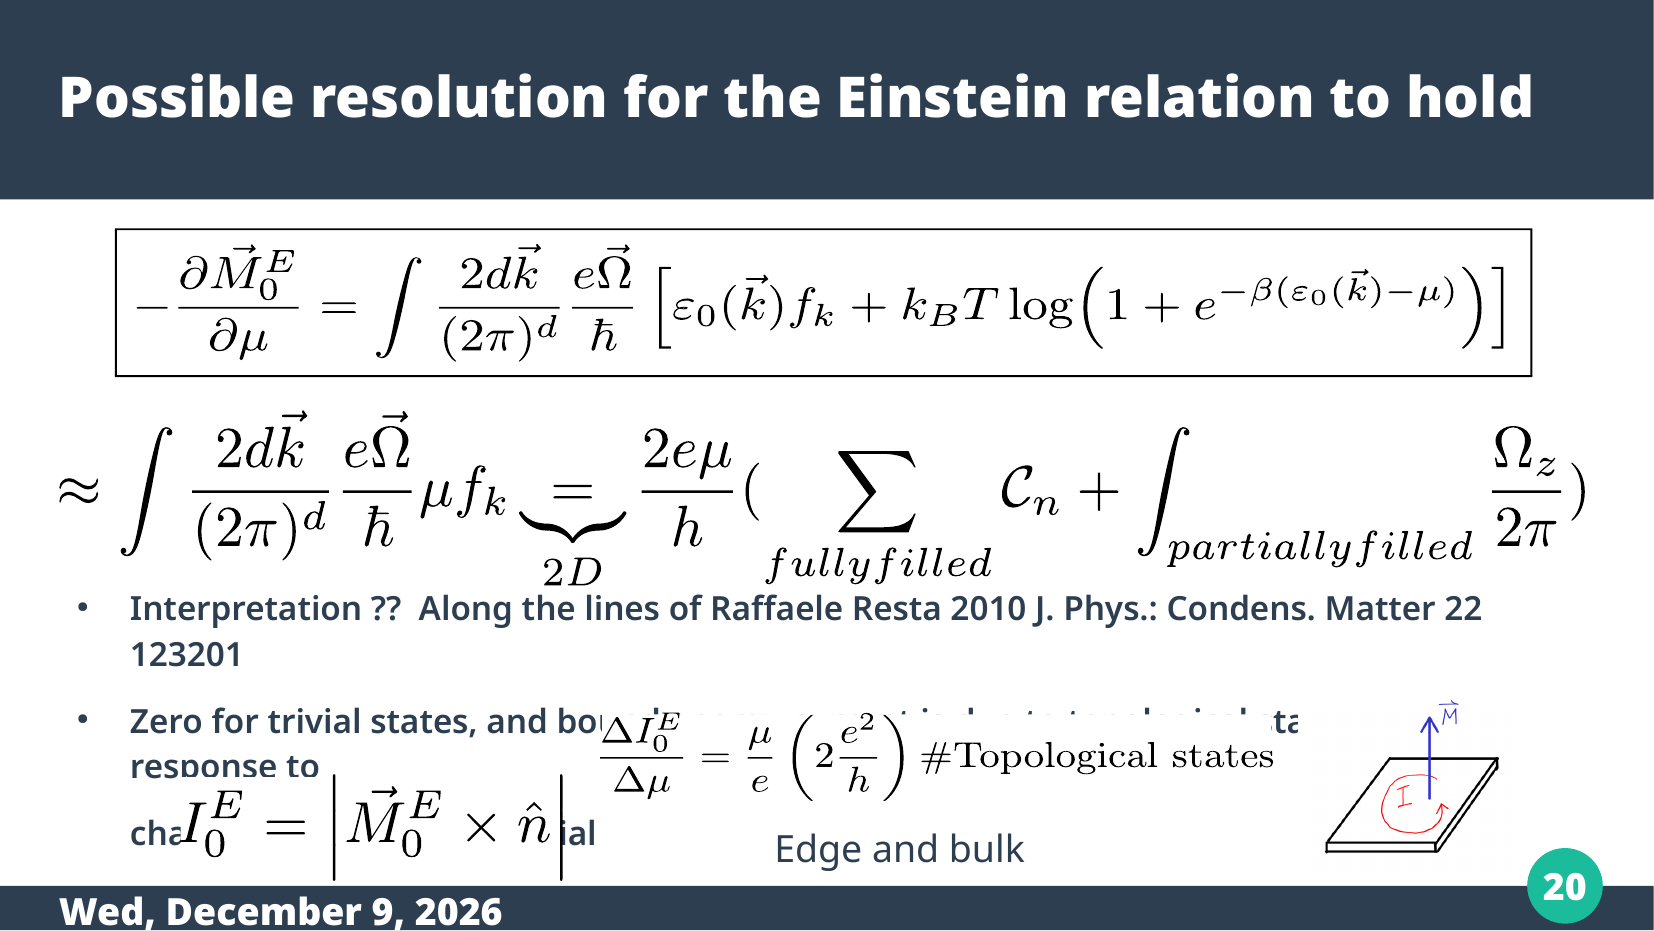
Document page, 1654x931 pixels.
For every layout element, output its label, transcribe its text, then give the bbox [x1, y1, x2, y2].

list Interpretation ?? Along the lines of Raffaele Resta 2010 J. Phys.: Condens. Matter 22 123201 Zero for trivial states, and bound energy current is due to topological states, as a response to change in chemical potential [59, 585, 1595, 881]
text_box [59, 410, 1585, 586]
text_box [179, 774, 563, 881]
text_box [114, 228, 1533, 378]
picture [1298, 699, 1514, 876]
title Possible resolution for the Einstein relation to hold [59, 37, 1595, 155]
text_box [1126, 714, 1274, 800]
text_box Edge and bulk [674, 682, 1126, 931]
text_box [600, 712, 674, 800]
